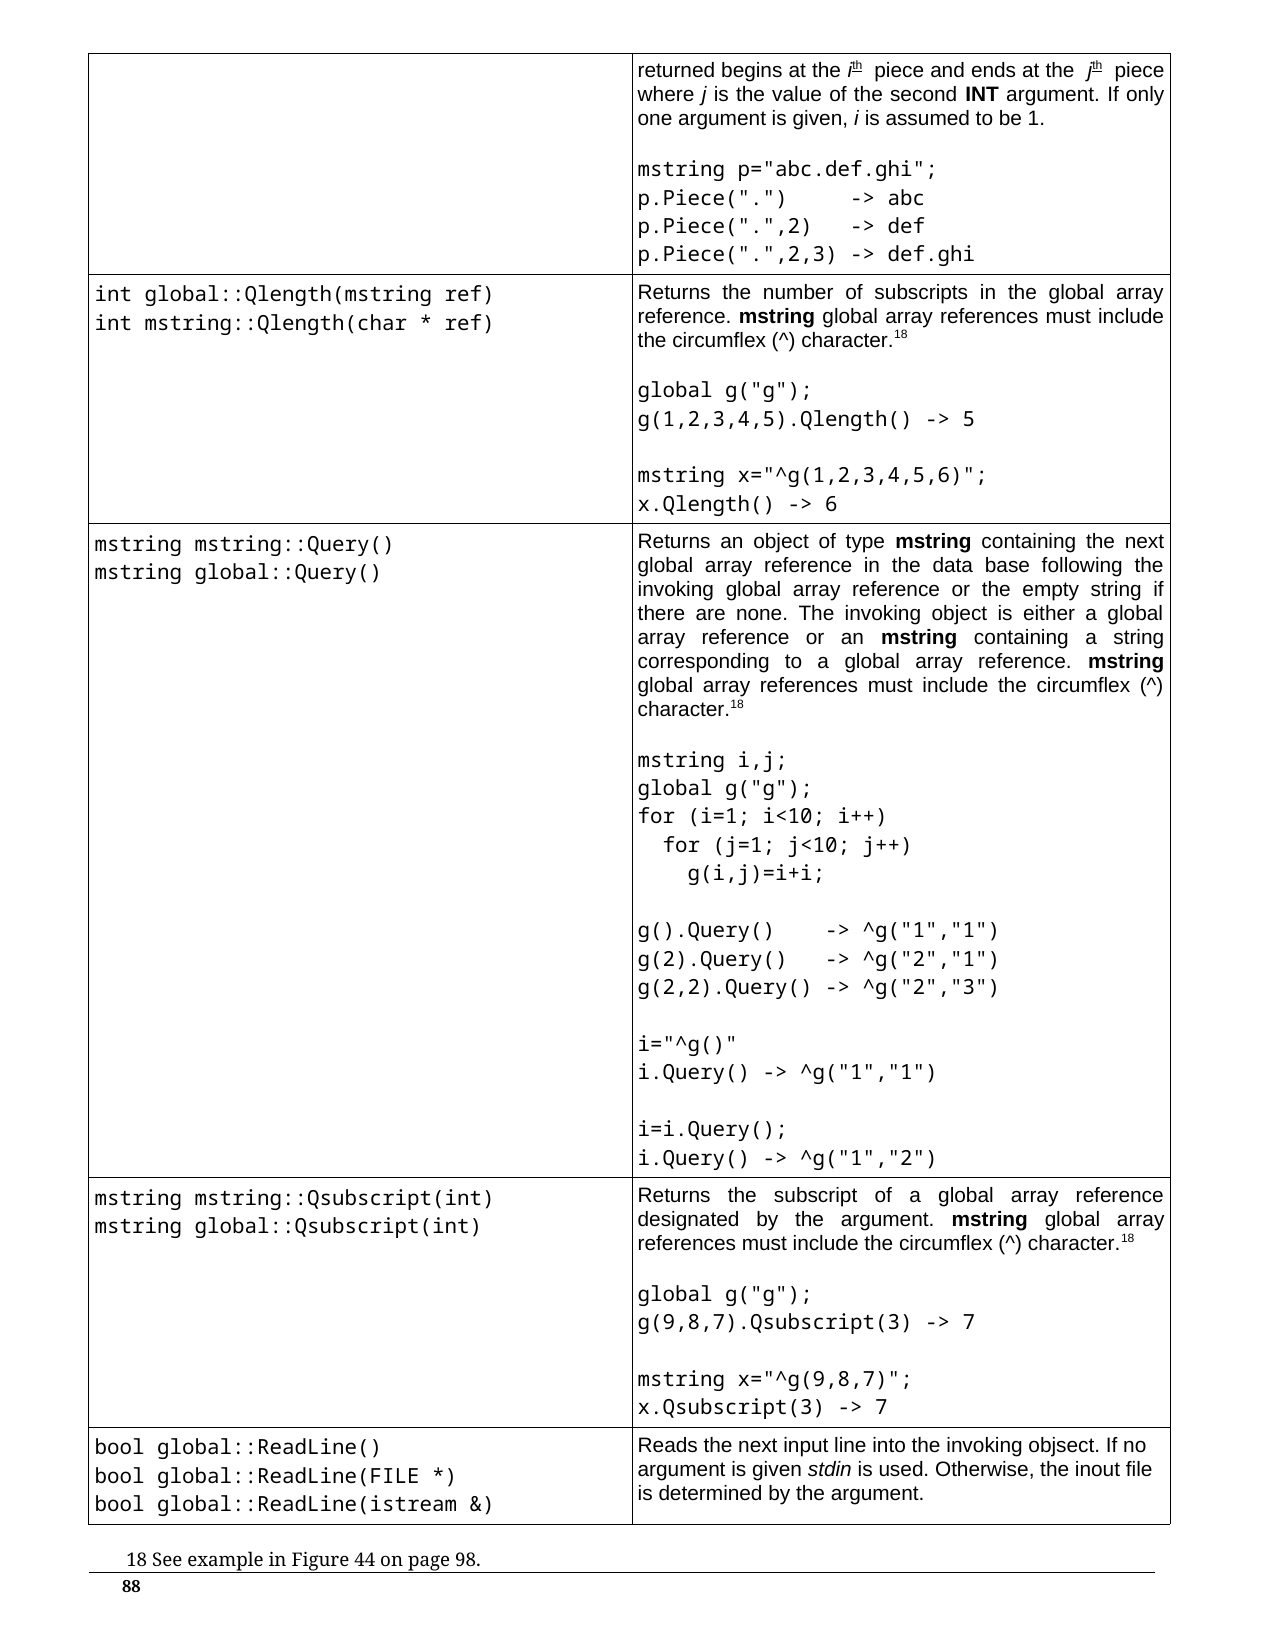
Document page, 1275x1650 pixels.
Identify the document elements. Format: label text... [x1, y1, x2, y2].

table_cell mstring mstring::Qsubscript(int) mstring global::Qsubscript(int) [89, 1178, 632, 1427]
table_cell bool global::ReadLine() bool global::ReadLine(FILE *) bool global::ReadLine(istream &) [89, 1428, 632, 1523]
table_cell Returns the subscript of a global array reference designated by the argument. mstring global array references must include the circumflex (^) character.18 global g("g"); g(9,8,7).Qsubscript(3) -> 7 mstring x="^g(9,8,7)"; x.Qsubscript(3) -> 7 [633, 1178, 1170, 1427]
table_cell [89, 54, 632, 274]
table_cell int global::Qlength(mstring ref) int mstring::Qlength(char * ref) [89, 275, 632, 523]
table_cell Returns an object of type mstring containing the next global array reference in the data base following the invoking global array reference or the empty string if there are none. The invoking object is either a global array reference or an mstring containing a string corresponding to a global array reference. mstring global array references must include the circumflex (^) character. mstring i,j; global g("g"); for (i=1; i<10; i++) for (j=1; j<10; j++) g(i,j)=i+i; g().Query() -> ^g("1","1") g(2).Query() -> ^g("2","1") g(2,2).Query() -> ^g("2","3") i="^g()" i.Query() -> ^g("1","1") i=i.Query(); i.Query() -> ^g("1","2") [633, 524, 1170, 1177]
table_cell Reads the next input line into the invoking objsect. If no argument is given stdin is used. Otherwise, the inout file is determined by the argument. [633, 1428, 1170, 1523]
table_cell Returns the number of subscripts in the global array reference. mstring global array references must include the circumflex (^) character.18 global g("g"); g(1,2,3,4,5).Qlength() -> 5 mstring x="^g(1,2,3,4,5,6)"; x.Qlength() -> 6 [633, 275, 1170, 523]
table_cell mstring mstring::Query() mstring global::Query() [89, 524, 632, 1177]
table_cell returned begins at the ith piece and ends at the jth piece where j is the value of the second INT argument. If only one argument is given, i is assumed to be 1. mstring p="abc.def.ghi"; p.Piece(".") -> abc p.Piece(".",2) -> def p.Piece(".",2,3) -> def.ghi [633, 54, 1170, 274]
